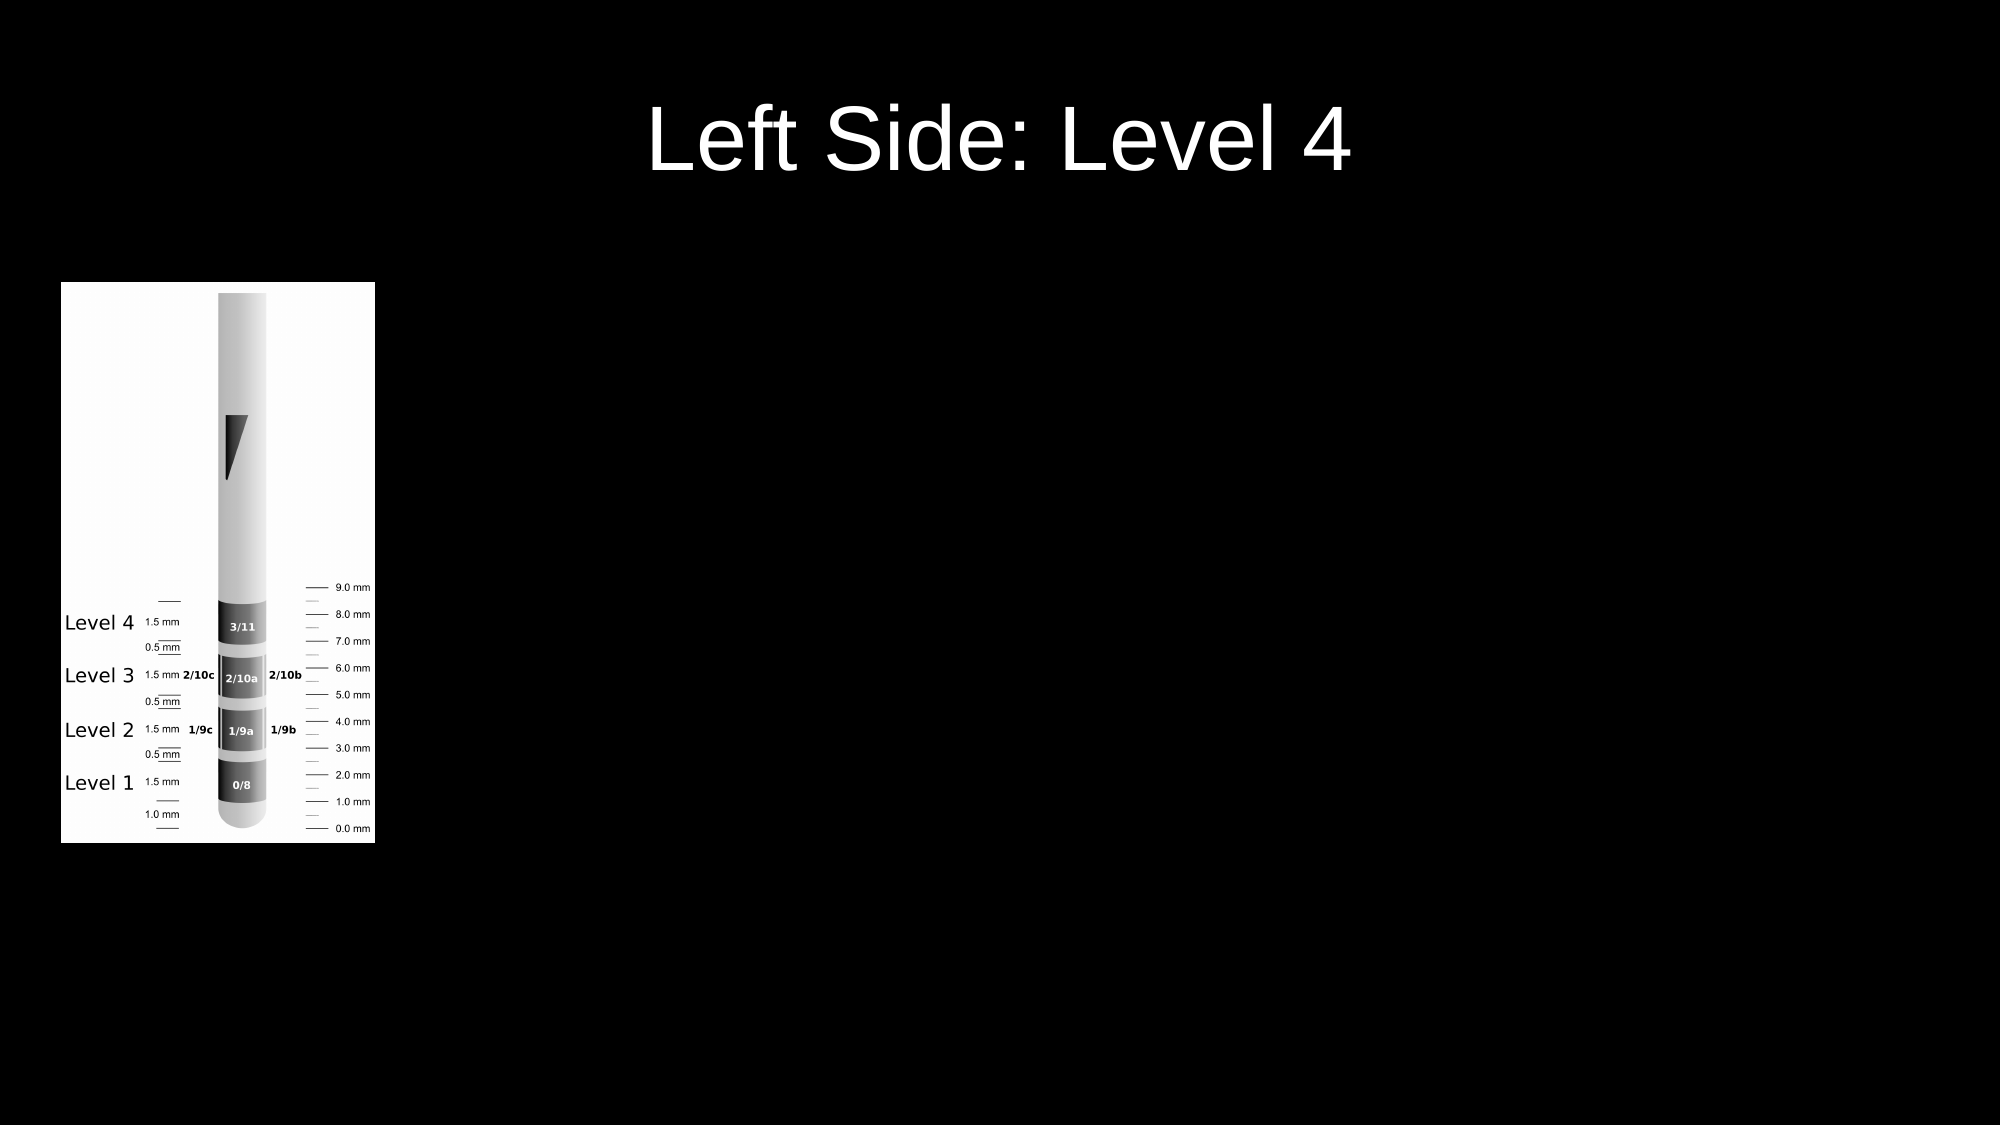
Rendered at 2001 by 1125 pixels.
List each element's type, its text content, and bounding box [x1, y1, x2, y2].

picture [61, 282, 375, 843]
title Left Side: Level 4 [99, 44, 1900, 233]
